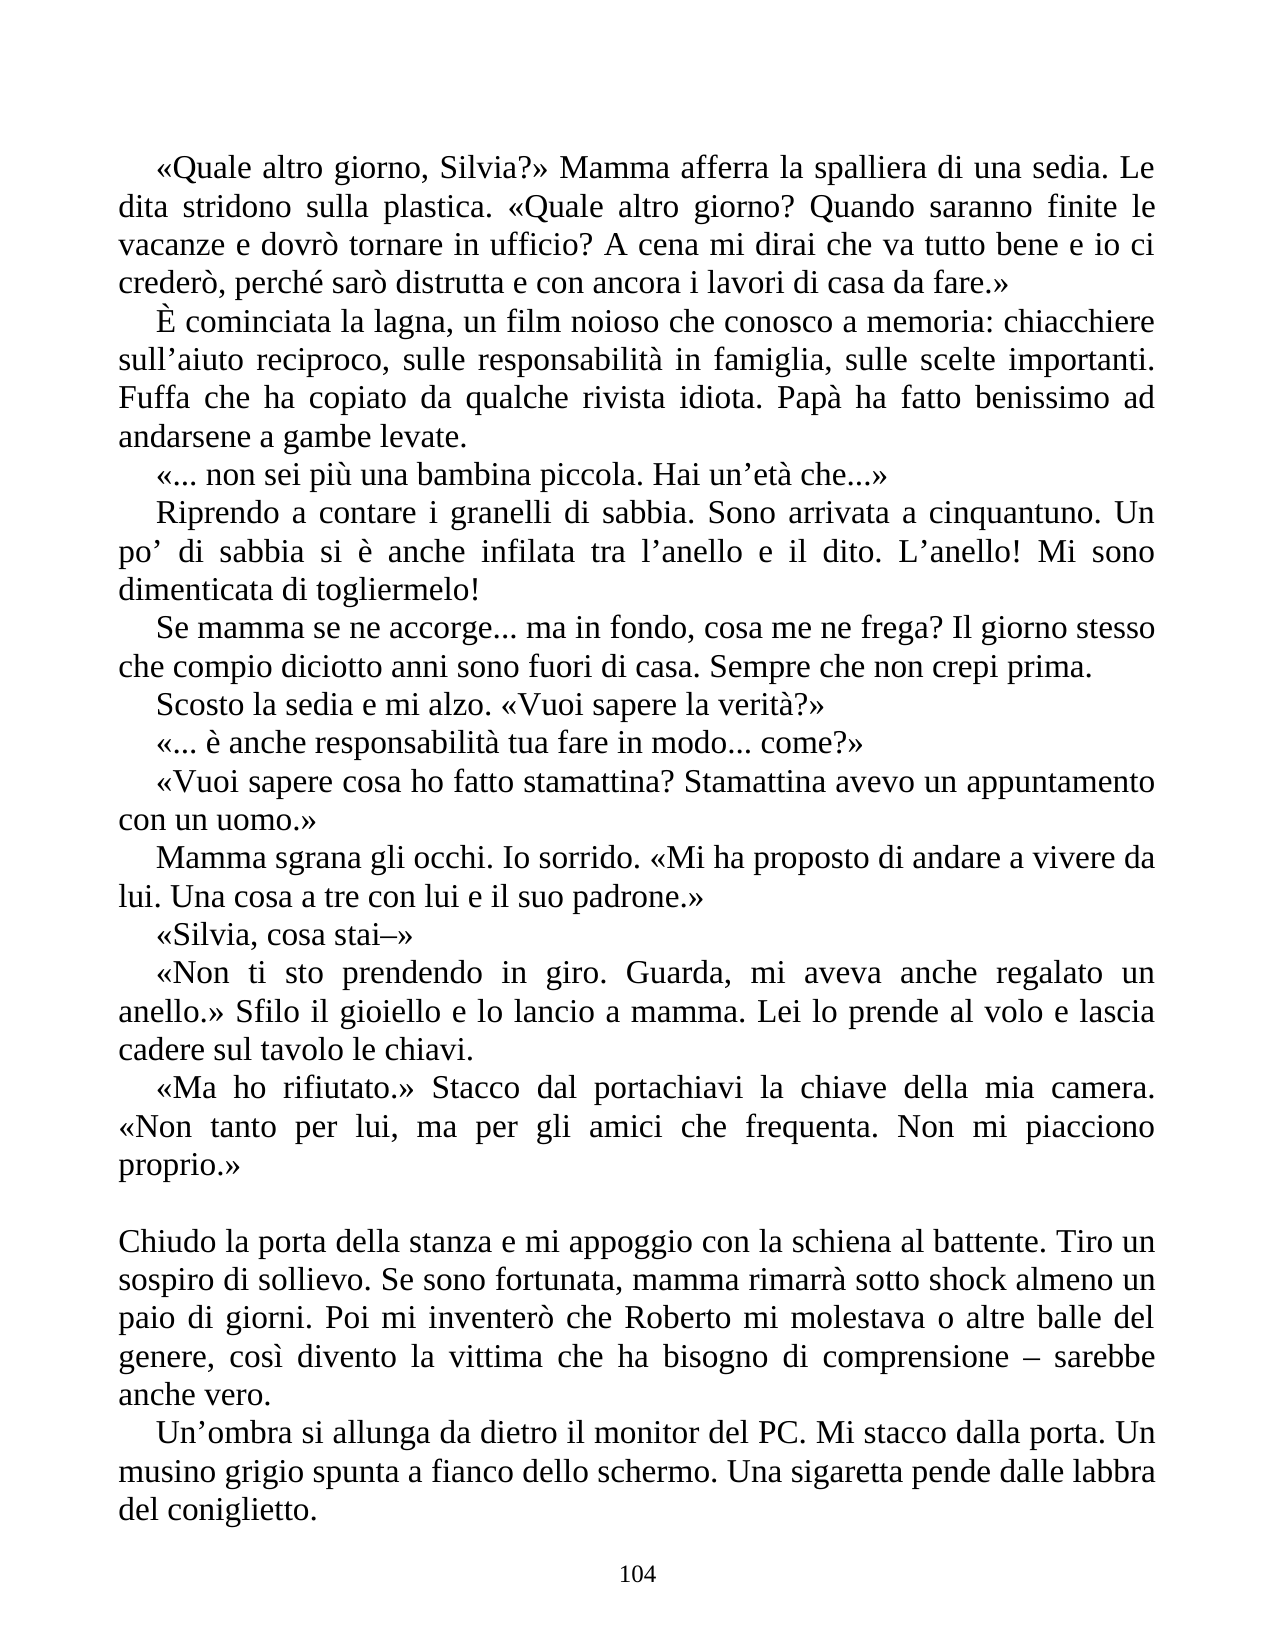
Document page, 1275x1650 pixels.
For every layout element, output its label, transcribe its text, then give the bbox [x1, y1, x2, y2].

text È cominciata la lagna, un film noioso che conosco a memoria: chiacchiere sull’aiuto reciproco, sulle responsabilità in famiglia, sulle scelte importanti. Fuffa che ha copiato da qualche rivista idiota. Papà ha fatto benissimo ad andarsene a gambe levate. [118, 301, 1157, 454]
text «Ma ho rifiutato.» Stacco dal portachiavi la chiave della mia camera. «Non tanto per lui, ma per gli amici che frequenta. Non mi piacciono proprio.» [118, 1068, 1157, 1183]
text «... non sei più una bambina piccola. Hai un’età che...» [118, 454, 1157, 493]
text «Quale altro giorno, Silvia?» Mamma afferra la spalliera di una sedia. Le dita stridono sulla plastica. «Quale altro giorno? Quando saranno finite le vacanze e dovrò tornare in ufficio? A cena mi dirai che va tutto bene e io ci crederò, perché sarò distrutta e con ancora i lavori di casa da fare.» [118, 148, 1157, 301]
text Riprendo a contare i granelli di sabbia. Sono arrivata a cinquantuno. Un po’ di sabbia si è anche infilata tra l’anello e il dito. L’anello! Mi sono dimenticata di togliermelo! [118, 493, 1157, 608]
text «Vuoi sapere cosa ho fatto stamattina? Stamattina avevo un appuntamento con un uomo.» [118, 761, 1157, 838]
text Se mamma se ne accorge... ma in fondo, cosa me ne frega? Il giorno stesso che compio diciotto anni sono fuori di casa. Sempre che non crepi prima. [118, 608, 1157, 684]
text «Silvia, cosa stai–» [118, 914, 1157, 953]
text Mamma sgrana gli occhi. Io sorrido. «Mi ha proposto di andare a vivere da lui. Una cosa a tre con lui e il suo padrone.» [118, 838, 1157, 914]
text Scosto la sedia e mi alzo. «Vuoi sapere la verità?» [118, 684, 1157, 723]
text «... è anche responsabilità tua fare in modo... come?» [118, 723, 1157, 761]
text Chiudo la porta della stanza e mi appoggio con la schiena al battente. Tiro un sospiro di sollievo. Se sono fortunata, mamma rimarrà sotto shock almeno un paio di giorni. Poi mi inventerò che Roberto mi molestava o altre balle del genere, così divento la vittima che ha bisogno di comprensione – sarebbe anche vero. [118, 1221, 1157, 1413]
text «Non ti sto prendendo in giro. Guarda, mi aveva anche regalato un anello.» Sfilo il gioiello e lo lancio a mamma. Lei lo prende al volo e lascia cadere sul tavolo le chiavi. [118, 953, 1157, 1068]
text Un’ombra si allunga da dietro il monitor del PC. Mi stacco dalla porta. Un musino grigio spunta a fianco dello schermo. Una sigaretta pende dalle labbra del coniglietto. [118, 1413, 1157, 1528]
